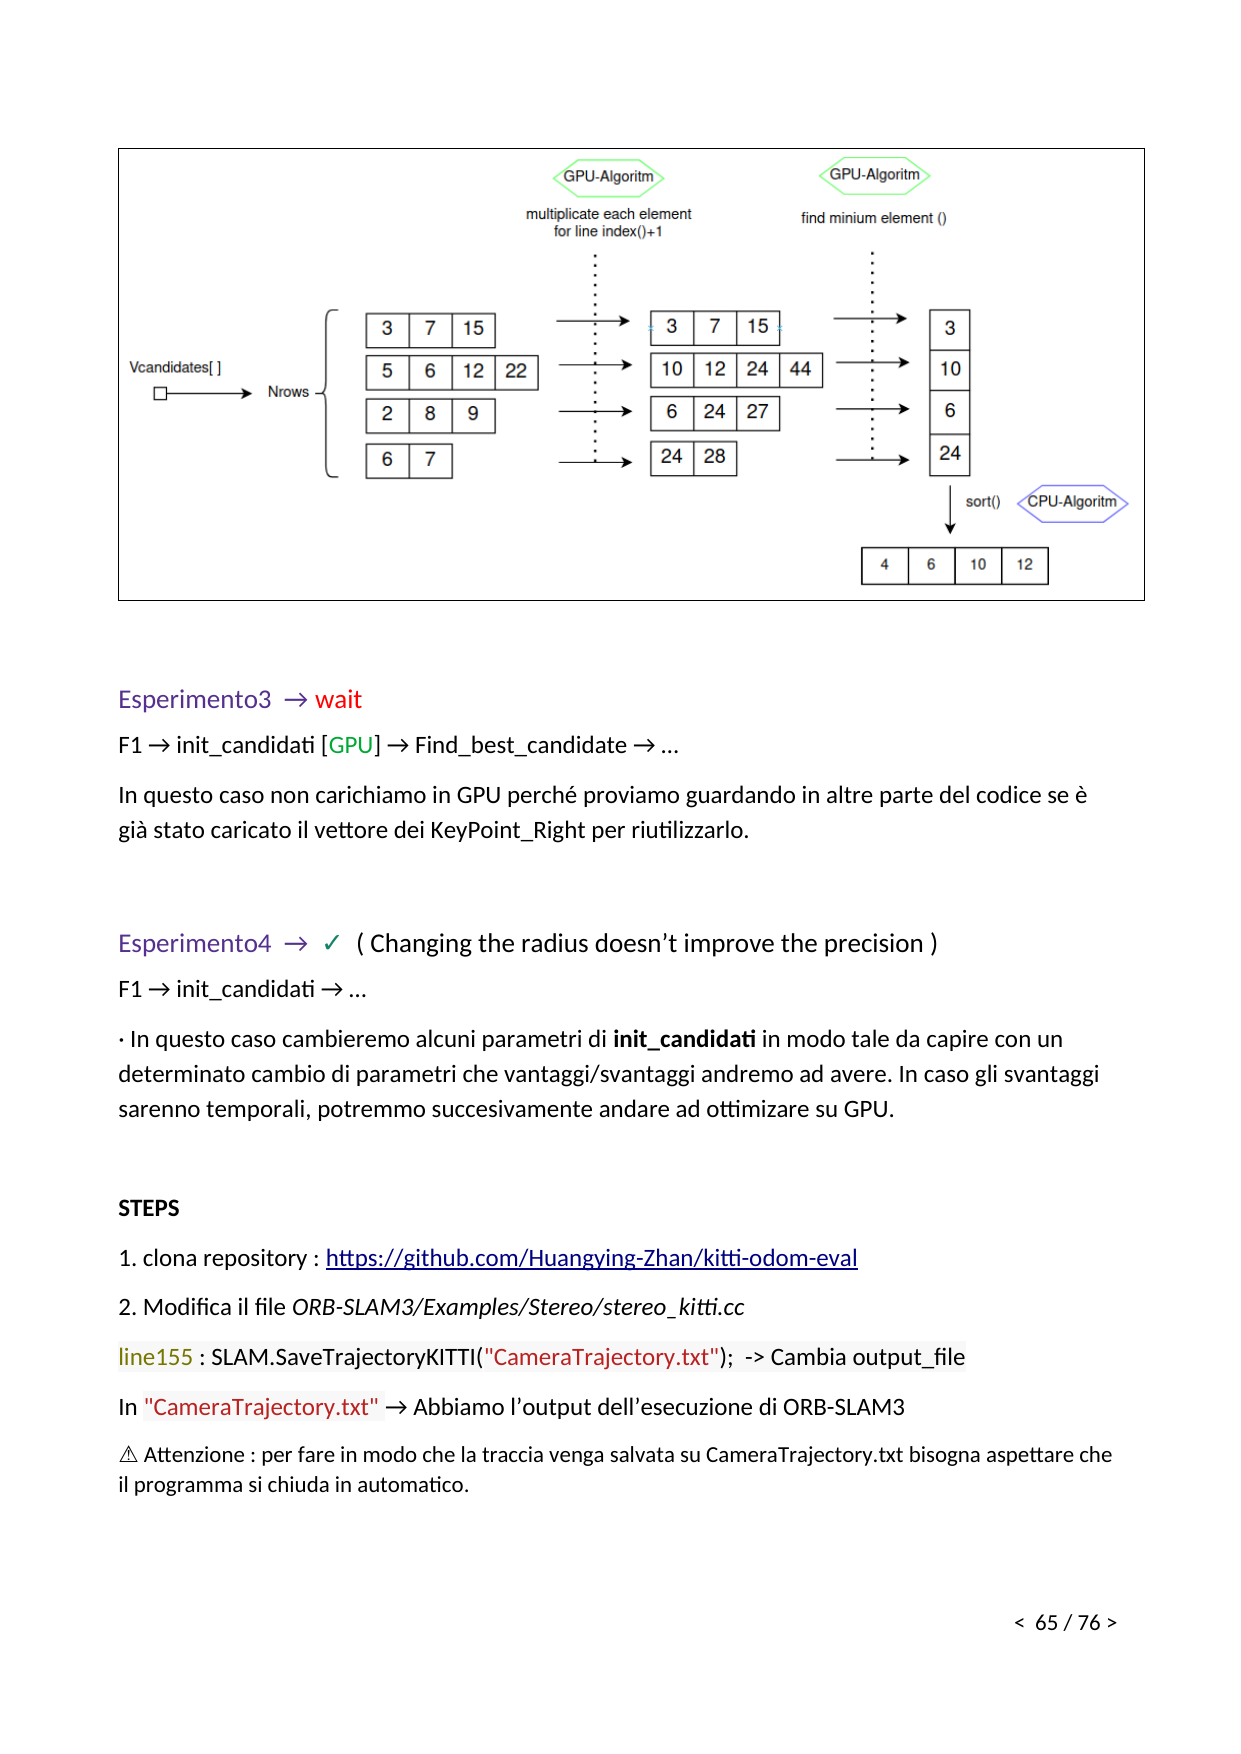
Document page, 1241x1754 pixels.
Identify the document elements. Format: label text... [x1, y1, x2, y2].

text F1 → init_candidati [GPU] → Find_best_candidate → … [118, 729, 1122, 760]
text line155 : SLAM.SaveTrajectoryKITTI("CameraTrajectory.txt"); -> Cambia output_file [118, 1341, 1122, 1372]
text F1 → init_candidati → … [118, 974, 1122, 1004]
subtitle Esperimento4 → ✓ ( Changing the radius doesn’t improve the precision ) [118, 926, 1122, 959]
text 2. Modifica il file ORB-SLAM3/Examples/Stereo/stereo_kitti.cc [118, 1292, 1122, 1322]
text In questo caso non carichiamo in GPU perché proviamo guardando in altre parte del codice se è già stato caricato il vettore dei KeyPoint_Right per riutilizzarlo. [118, 779, 1122, 845]
text · In questo caso cambieremo alcuni parametri di init_candidati in modo tale da capire con un determinato cambio di parametri che vantaggi/svantaggi andremo ad avere. In caso gli svantaggi sarenno temporali, potremmo succesivamente andare ad ottimizare su GPU. [118, 1023, 1122, 1124]
text ⚠ Attenzione : per fare in modo che la traccia venga salvata su CameraTrajectory.txt bisogna aspettare che il programma si chiuda in automatico. [118, 1440, 1122, 1498]
text STEPS [118, 1192, 1122, 1223]
subtitle Esperimento3 → wait [118, 682, 1122, 715]
picture [121, 150, 1141, 598]
text 1. clona repository : https://github.com/Huangying-Zhan/kitti-odom-eval [118, 1242, 1122, 1272]
text In "CameraTrajectory.txt" → Abbiamo l’output dell’esecuzione di ORB-SLAM3 [118, 1391, 1122, 1421]
